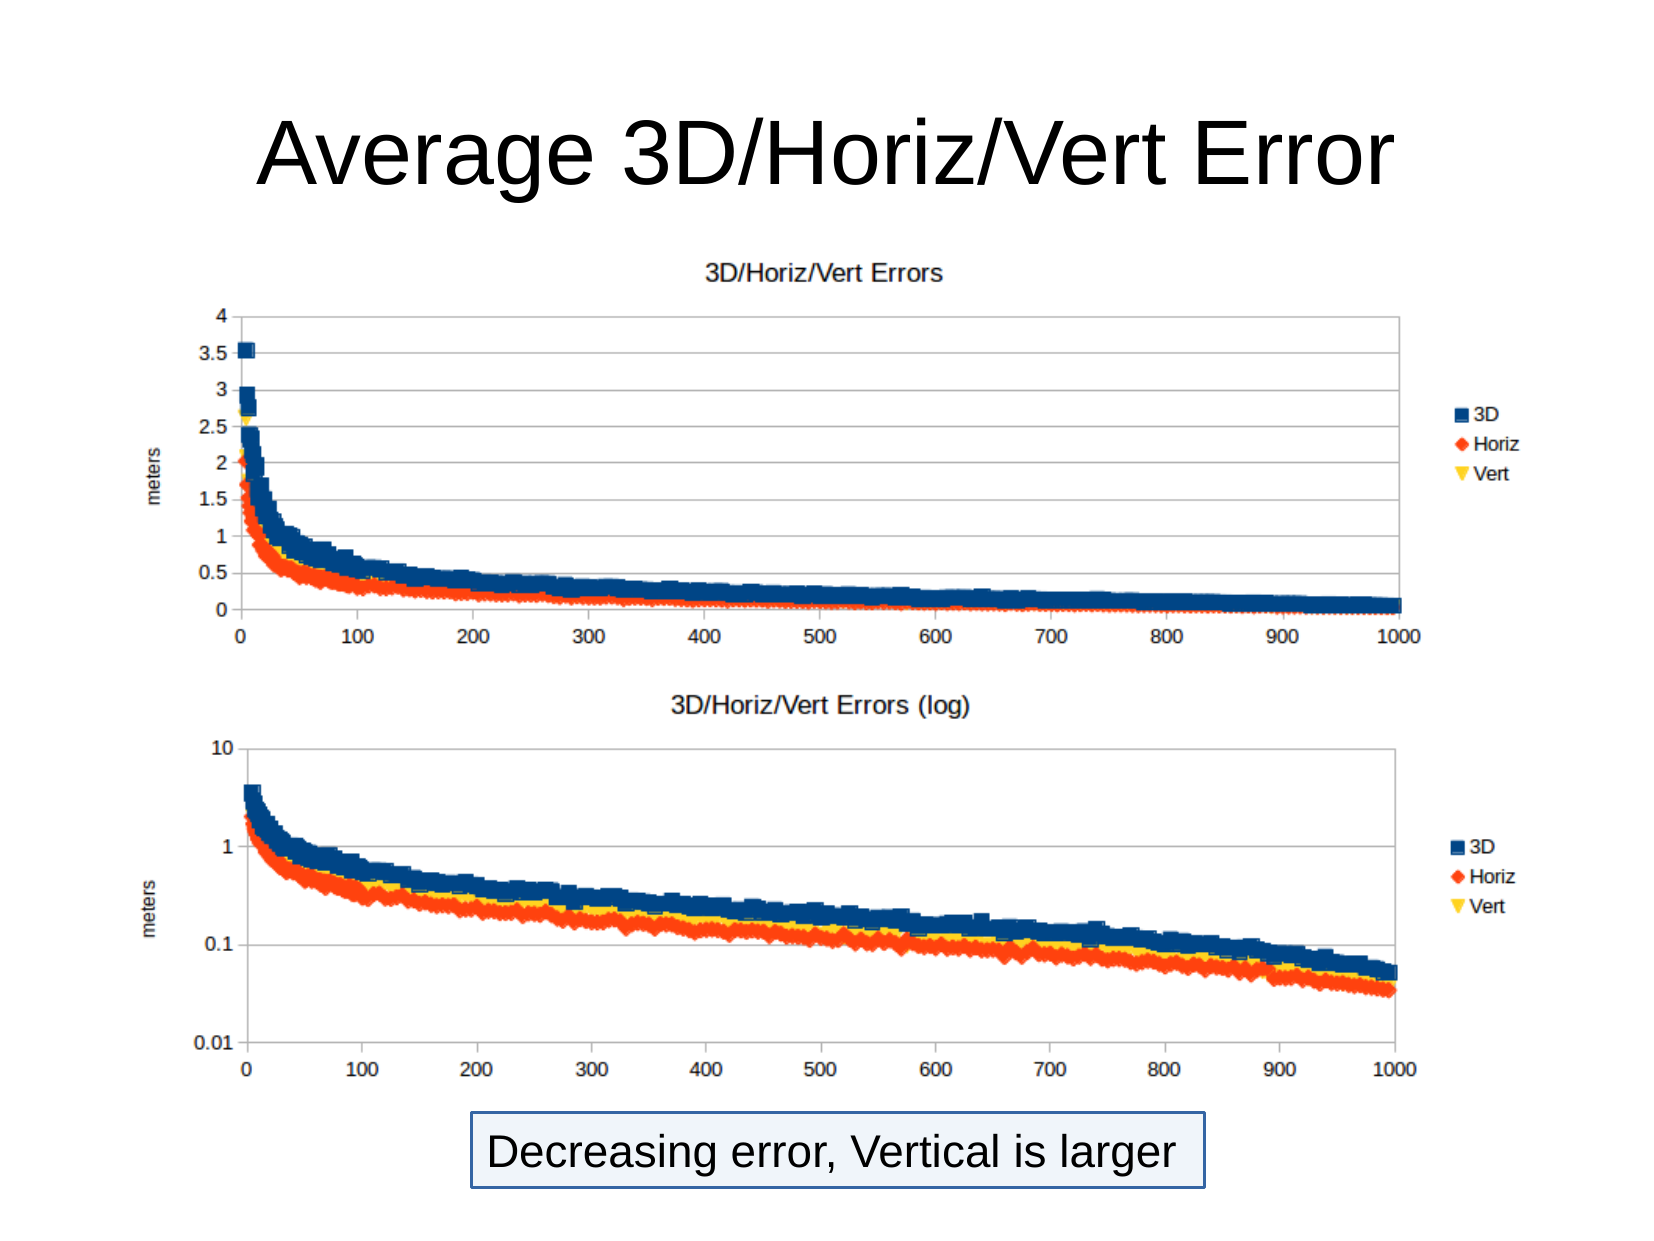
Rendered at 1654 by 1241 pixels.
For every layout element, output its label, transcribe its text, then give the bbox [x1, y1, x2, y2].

title Average 3D/Horiz/Vert Error [82, 49, 1571, 257]
picture [105, 664, 1537, 1089]
text_box Decreasing error, Vertical is larger [471, 1118, 1205, 1185]
picture [110, 232, 1541, 656]
text_box [471, 1112, 1205, 1118]
